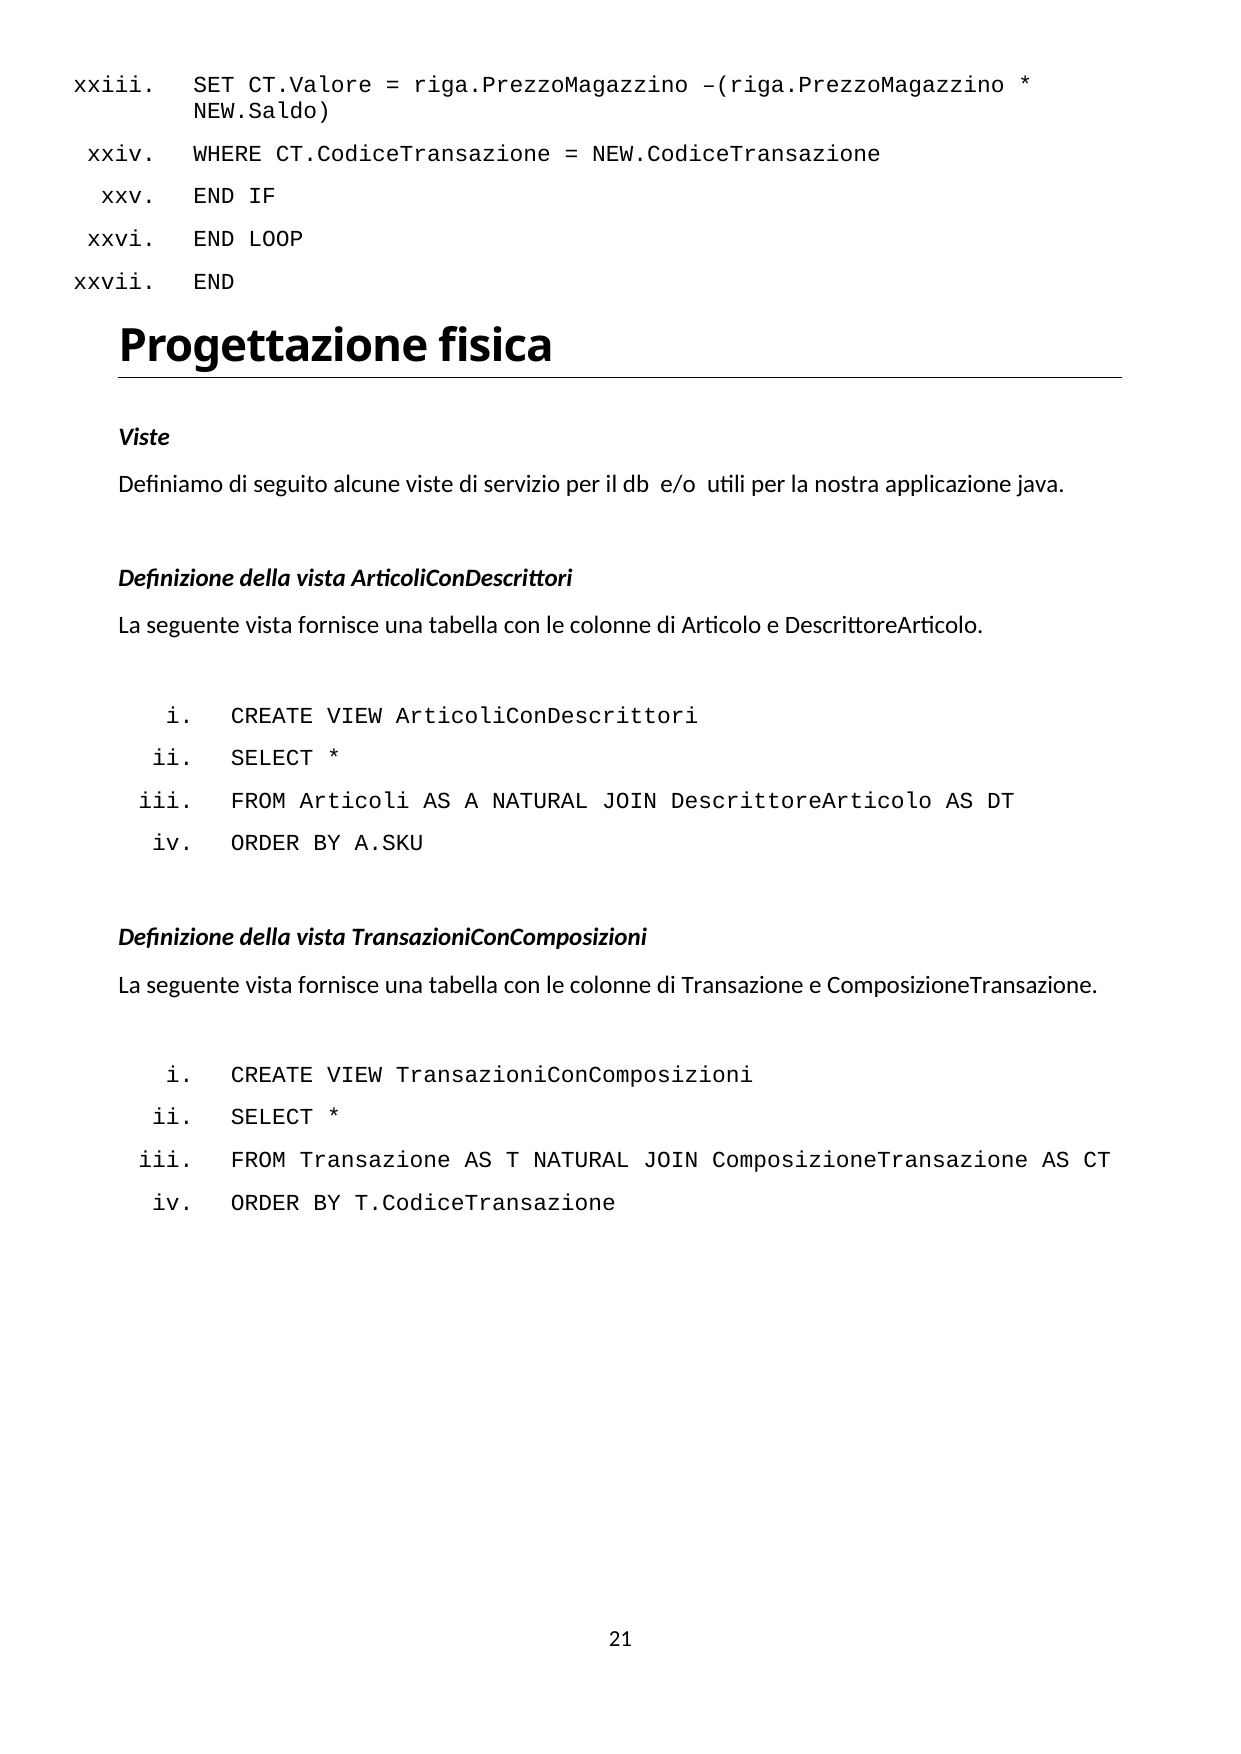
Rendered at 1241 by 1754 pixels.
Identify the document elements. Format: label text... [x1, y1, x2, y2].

text Definiamo di seguito alcune viste di servizio per il db e/o utili per la nostra applicazione java. [118, 468, 1122, 498]
list CREATE VIEW TransazioniConComposizioni [193, 1063, 1122, 1089]
list END LOOP [156, 227, 1122, 253]
list SELECT * [193, 1106, 1122, 1132]
list SET CT.Valore = riga.PrezzoMagazzino –(riga.PrezzoMagazzino * NEW.Saldo) [156, 74, 1122, 126]
list SELECT * [193, 747, 1122, 772]
text Viste [118, 421, 1122, 451]
list FROM Articoli AS A NATURAL JOIN DescrittoreArticolo AS DT [193, 789, 1122, 815]
list END [156, 270, 1122, 296]
text La seguente vista fornisce una tabella con le colonne di Transazione e ComposizioneTransazione. [118, 969, 1122, 999]
text Definizione della vista ArticoliConDescrittori [118, 562, 1122, 593]
list END IF [156, 185, 1122, 211]
list ORDER BY T.CodiceTransazione [193, 1191, 1122, 1217]
list ORDER BY A.SKU [193, 832, 1122, 858]
text Definizione della vista TransazioniConComposizioni [118, 922, 1122, 952]
title Progettazione fisica [118, 313, 1122, 377]
list CREATE VIEW ArticoliConDescrittori [193, 704, 1122, 730]
list FROM Transazione AS T NATURAL JOIN ComposizioneTransazione AS CT [193, 1148, 1122, 1174]
text La seguente vista fornisce una tabella con le colonne di Articolo e DescrittoreArticolo. [118, 609, 1122, 640]
list WHERE CT.CodiceTransazione = NEW.CodiceTransazione [156, 142, 1122, 168]
